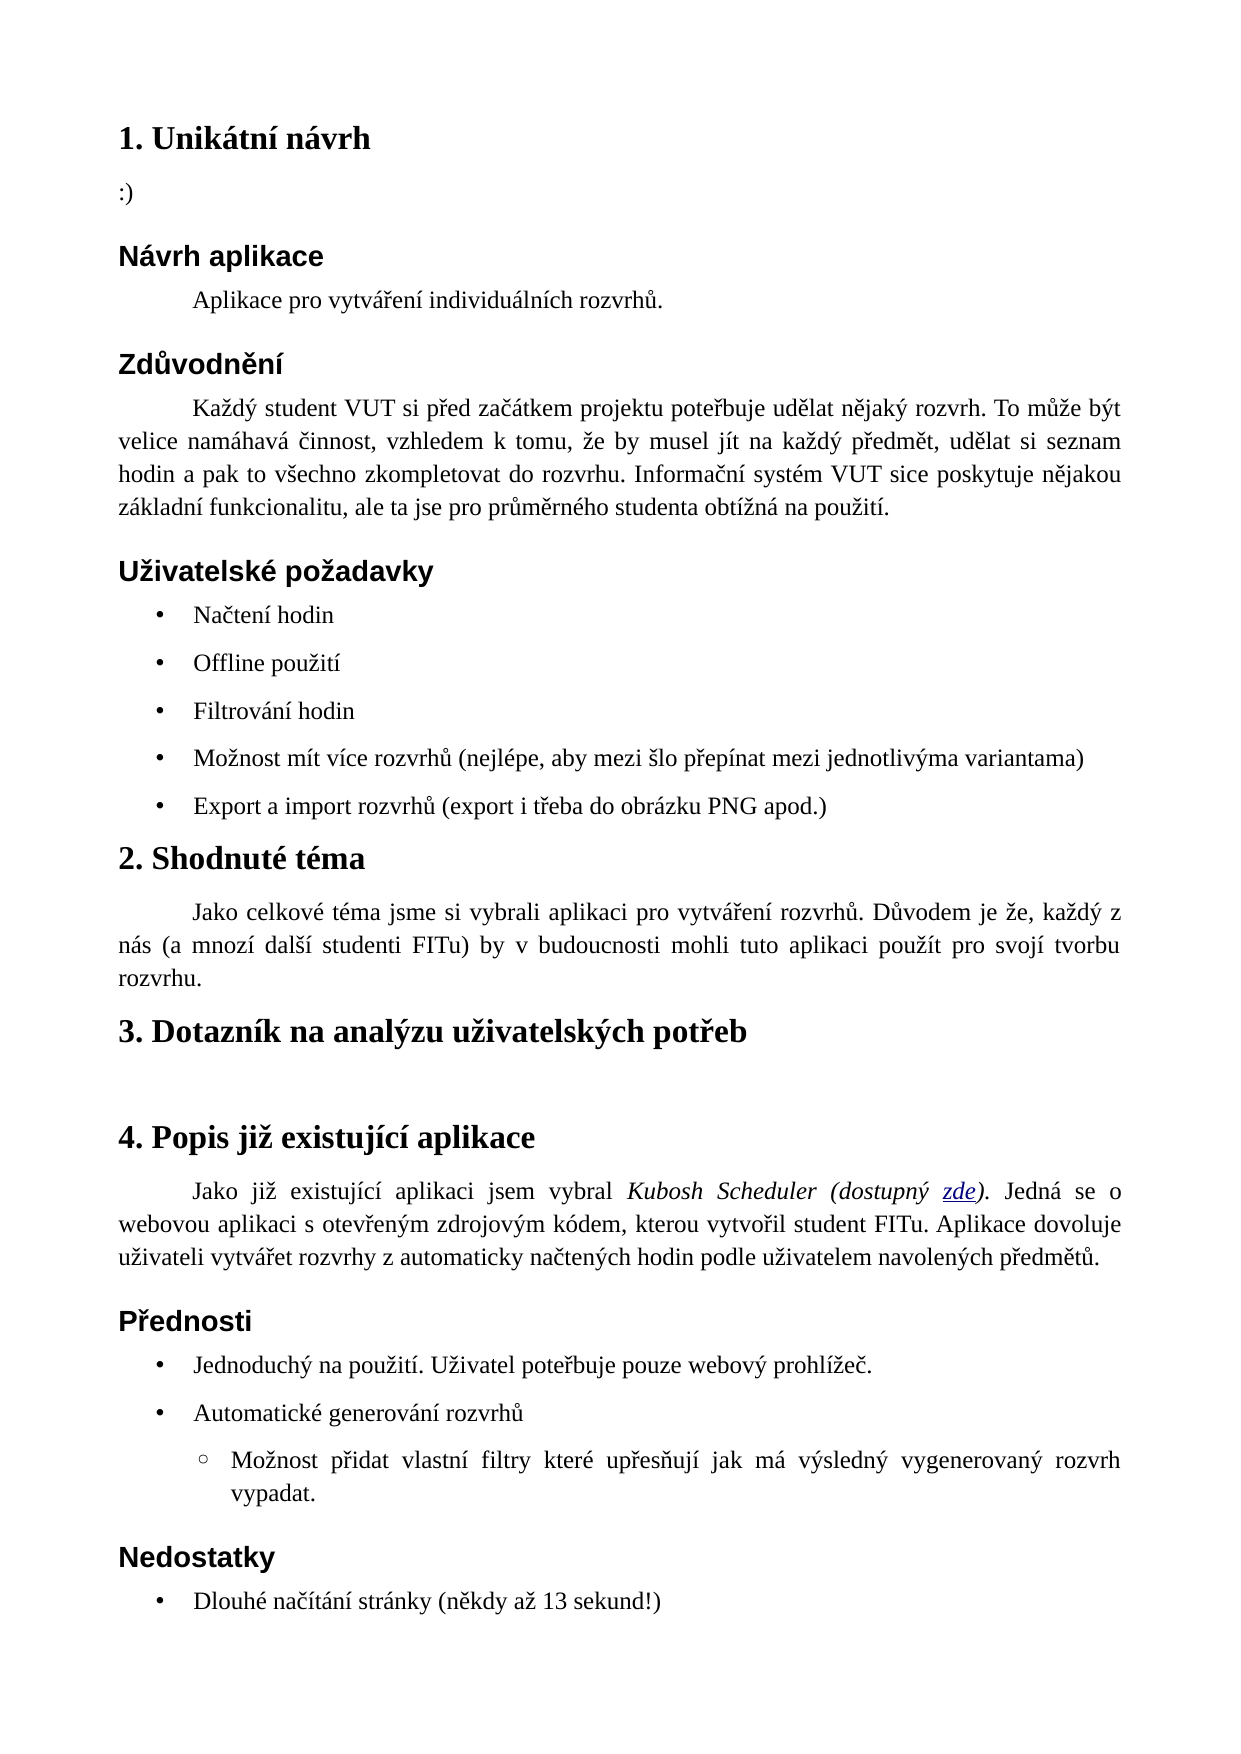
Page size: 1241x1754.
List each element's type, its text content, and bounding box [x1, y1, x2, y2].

list Export a import rozvrhů (export i třeba do obrázku PNG apod.) [156, 791, 1122, 820]
text Uživatelské požadavky [118, 554, 1122, 588]
subtitle Shodnuté téma [118, 838, 1122, 877]
text Návrh aplikace [118, 239, 1122, 272]
text Přednosti [118, 1304, 1122, 1337]
list Možnost mít více rozvrhů (nejlépe, aby mezi šlo přepínat mezi jednotlivýma variantama) [156, 743, 1122, 772]
list Automatické generování rozvrhů [156, 1398, 1122, 1426]
list Načtení hodin [156, 601, 1122, 629]
list Offline použití [156, 648, 1122, 677]
list Dlouhé načítání stránky (někdy až 13 sekund!) [156, 1586, 1122, 1615]
list Filtrování hodin [156, 696, 1122, 724]
text Každý student VUT si před začátkem projektu poteřbuje udělat nějaký rozvrh. To může být velice namáhavá činnost, vzhledem k tomu, že by musel jít na každý předmět, udělat si seznam hodin a pak to všechno zkompletovat do rozvrhu. Informační systém VUT sice poskytuje nějakou základní funkcionalitu, ale ta jse pro průměrného studenta obtížná na použití. [118, 393, 1122, 521]
text Jako již existující aplikaci jsem vybral Kubosh Scheduler (dostupný zde). Jedná se o webovou aplikaci s otevřeným zdrojovým kódem, kterou vytvořil student FITu. Aplikace dovoluje uživateli vytvářet rozvrhy z automaticky načtených hodin podle uživatelem navolených předmětů. [118, 1176, 1122, 1271]
subtitle Popis již existující aplikace [118, 1117, 1122, 1155]
list Jednoduchý na použití. Uživatel poteřbuje pouze webový prohlížeč. [156, 1350, 1122, 1379]
subtitle Unikátní návrh [118, 118, 1122, 156]
text Zdůvodnění [118, 347, 1122, 381]
text Nedostatky [118, 1540, 1122, 1574]
text Aplikace pro vytváření individuálních rozvrhů. [118, 285, 1122, 314]
subtitle Dotazník na analýzu uživatelských potřeb [118, 1011, 1122, 1049]
list Možnost přidat vlastní filtry které upřesňují jak má výsledný vygenerovaný rozvrh vypadat. [193, 1445, 1122, 1507]
text :) [118, 177, 1122, 206]
text Jako celkové téma jsme si vybrali aplikaci pro vytváření rozvrhů. Důvodem je že, každý z nás (a mnozí další studenti FITu) by v budoucnosti mohli tuto aplikaci použít pro svojí tvorbu rozvrhu. [118, 897, 1122, 992]
